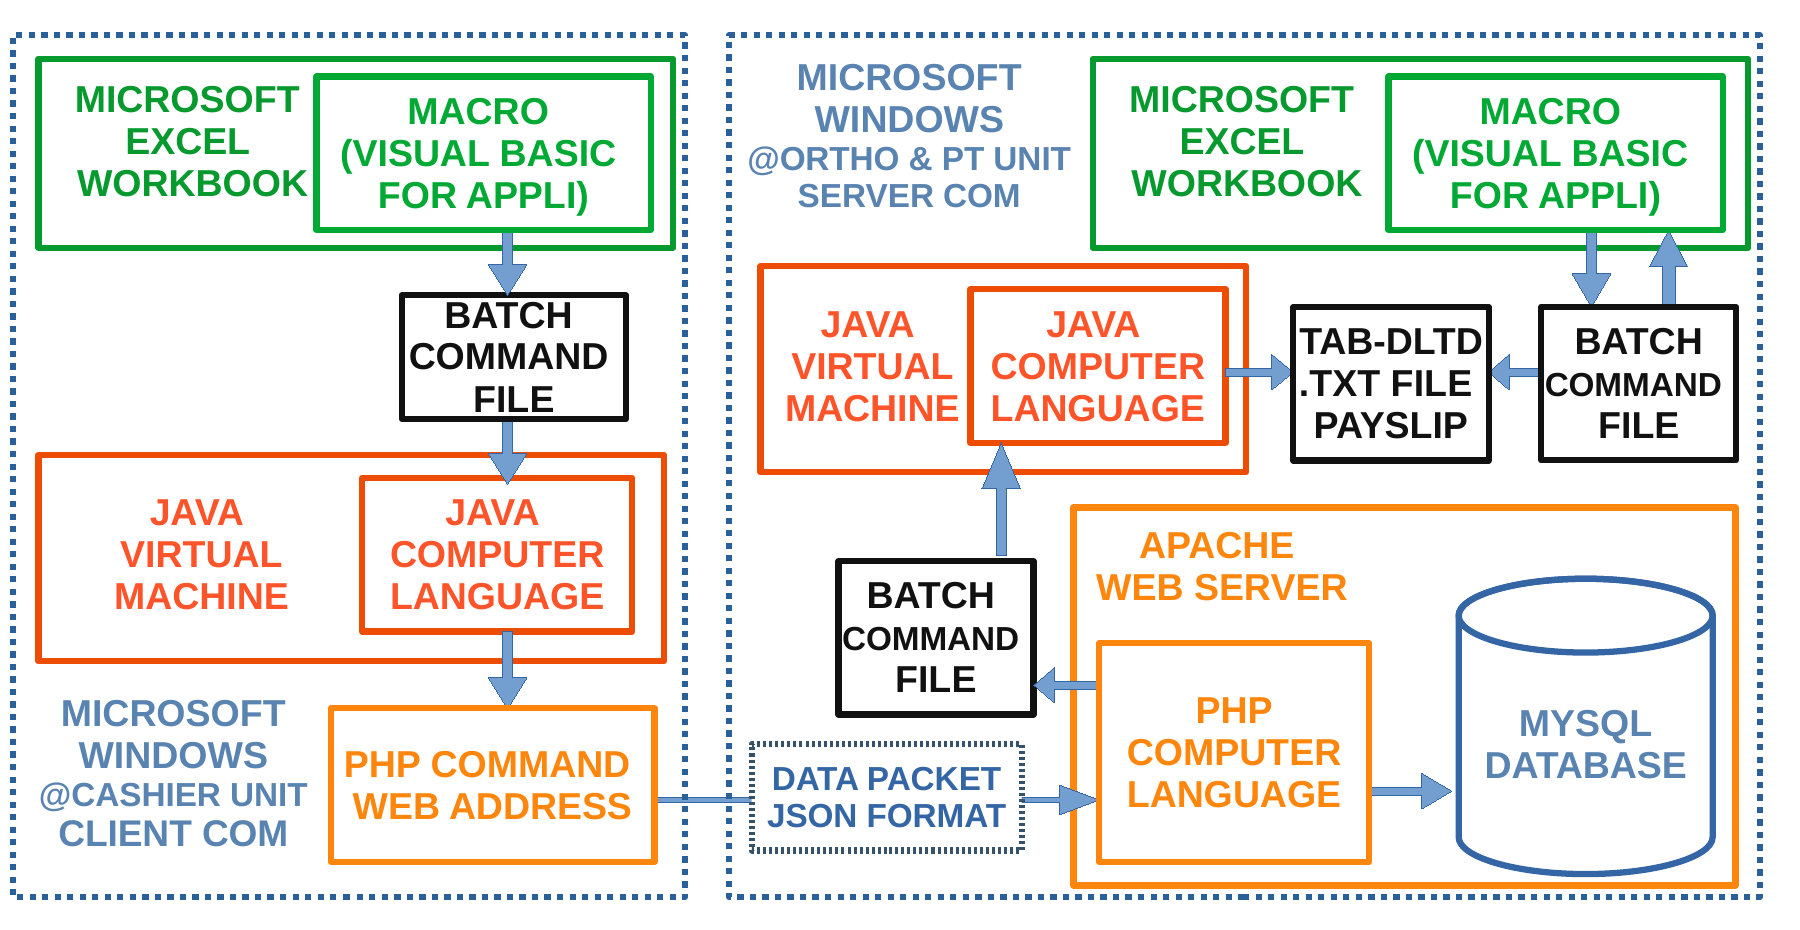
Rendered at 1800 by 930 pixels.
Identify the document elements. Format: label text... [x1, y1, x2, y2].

text_box MYSQL DATABASE [1458, 618, 1713, 875]
text_box MICROSOFT WINDOWS @CASHIER UNIT CLIENT COM [51, 696, 296, 851]
text_box BATCH COMMAND FILE [838, 561, 1034, 715]
text_box MICROSOFT EXCEL WORKBOOK [57, 64, 328, 219]
text_box [1489, 354, 1541, 390]
text_box MACRO (VISUAL BASIC FOR APPLI) [316, 76, 651, 231]
text_box MICROSOFT EXCEL WORKBOOK [1112, 64, 1383, 219]
text_box JAVA COMPUTER LANGUAGE [970, 289, 1226, 443]
text_box JAVA VIRTUAL MACHINE [66, 478, 337, 632]
text_box BATCH COMMAND FILE [401, 295, 626, 419]
text_box [38, 419, 665, 708]
text_box DATA PACKET JSON FORMAT [751, 744, 1022, 851]
text_box [1092, 58, 1749, 306]
text_box PHP COMMAND WEB ADDRESS [330, 708, 655, 862]
text_box [38, 58, 674, 296]
text_box TAB-DLTD .TXT FILE PAYSLIP [1293, 307, 1489, 461]
text_box MACRO (VISUAL BASIC FOR APPLI) [1388, 76, 1723, 231]
text_box BATCH COMMAND FILE [1541, 306, 1737, 461]
text_box APACHE WEB SERVER [1087, 489, 1358, 644]
text_box [1022, 507, 1736, 886]
text_box PHP COMPUTER LANGUAGE [1099, 643, 1370, 863]
text_box [760, 266, 1293, 556]
text_box JAVA COMPUTER LANGUAGE [362, 478, 633, 632]
text_box MICROSOFT WINDOWS @ORTHO & PT UNIT SERVER COM [787, 58, 1032, 213]
text_box JAVA VIRTUAL MACHINE [737, 289, 970, 443]
text_box [655, 797, 751, 803]
